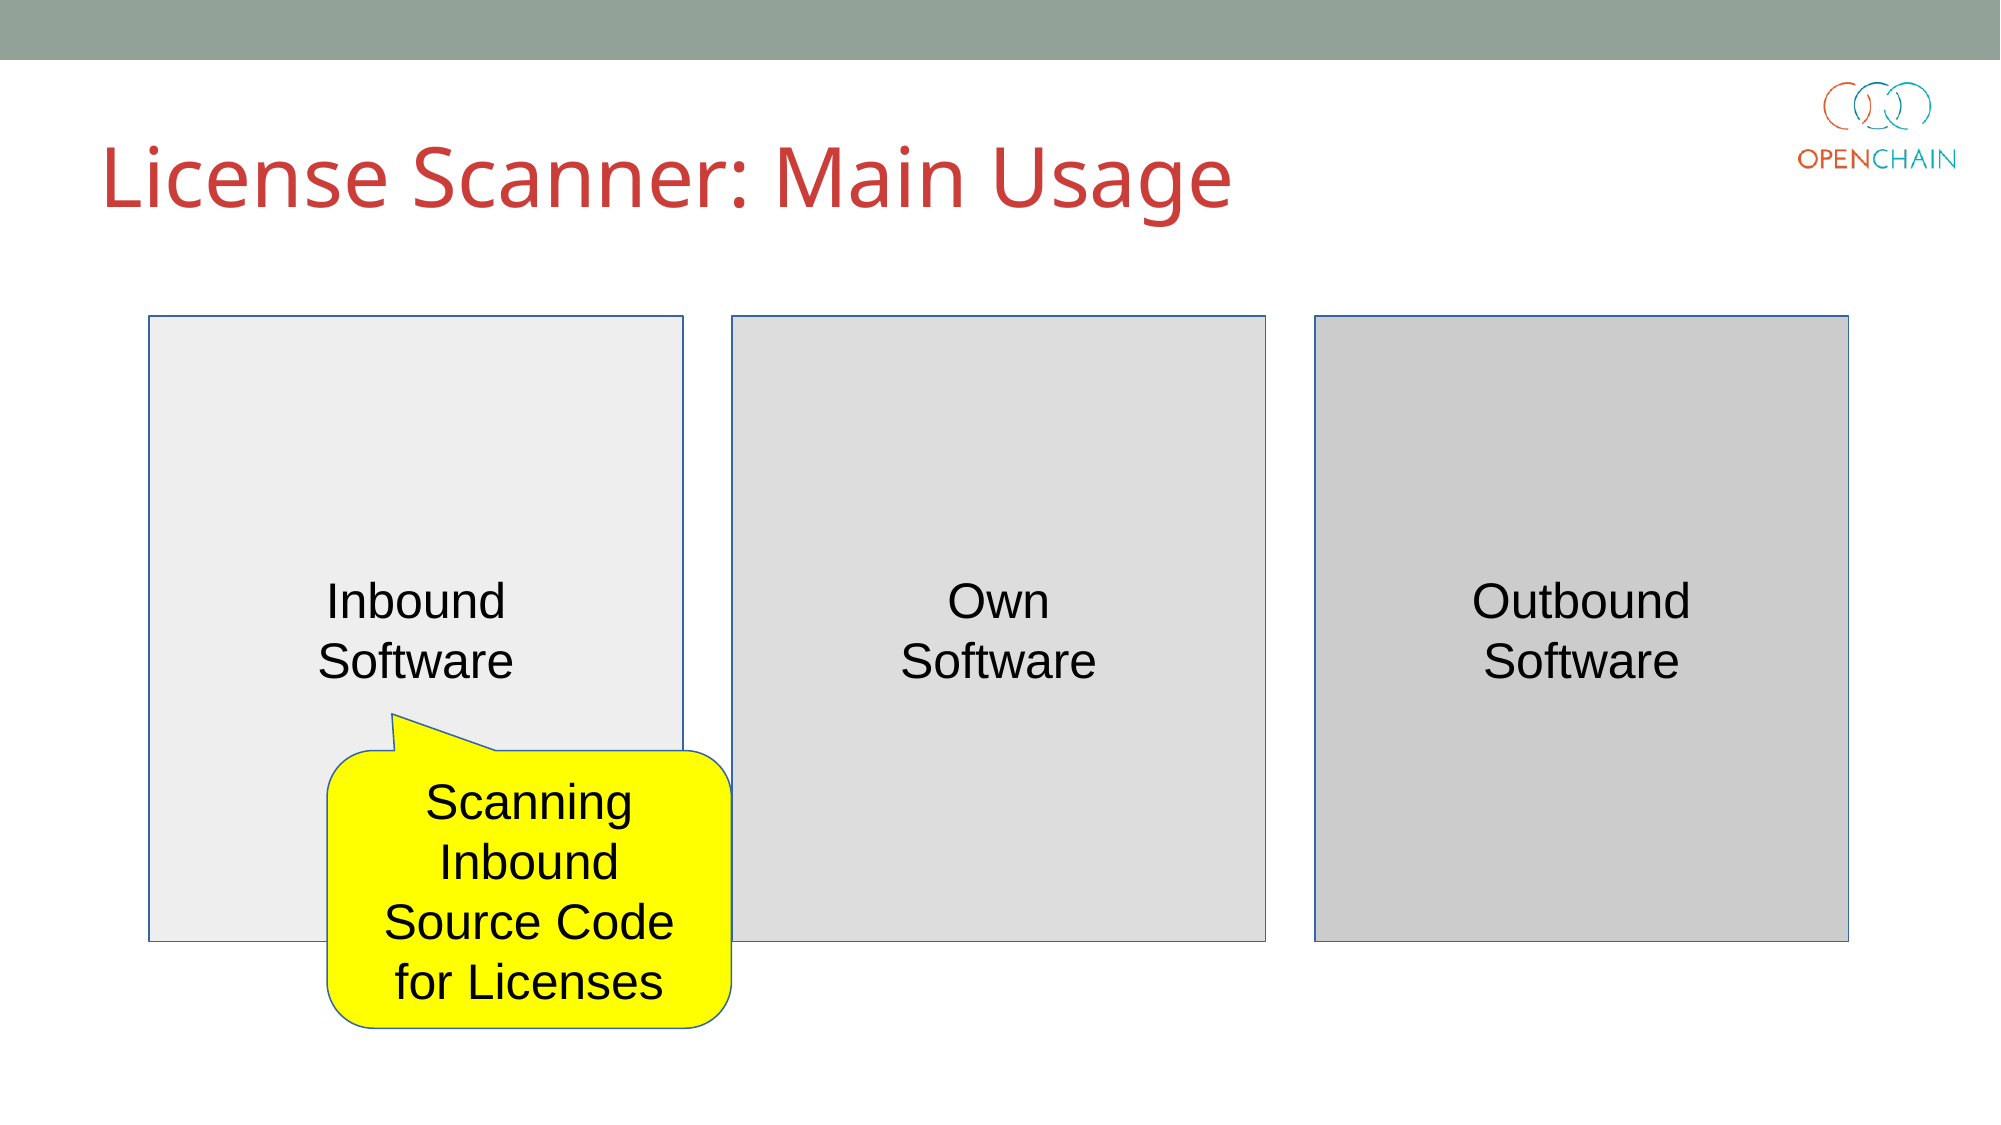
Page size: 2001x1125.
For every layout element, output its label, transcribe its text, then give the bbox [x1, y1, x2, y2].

text_box License Scanner: Main Usage [1148, 168, 1173, 202]
text_box Scanning Inbound Source Code for Licenses [327, 713, 732, 1029]
text_box Outbound Software [1314, 315, 1849, 942]
text_box License Scanner: Main Usage [99, 52, 1900, 225]
text_box Own Software [731, 315, 1266, 942]
text_box Inbound Software [149, 315, 683, 942]
picture [1900, 82, 1955, 169]
